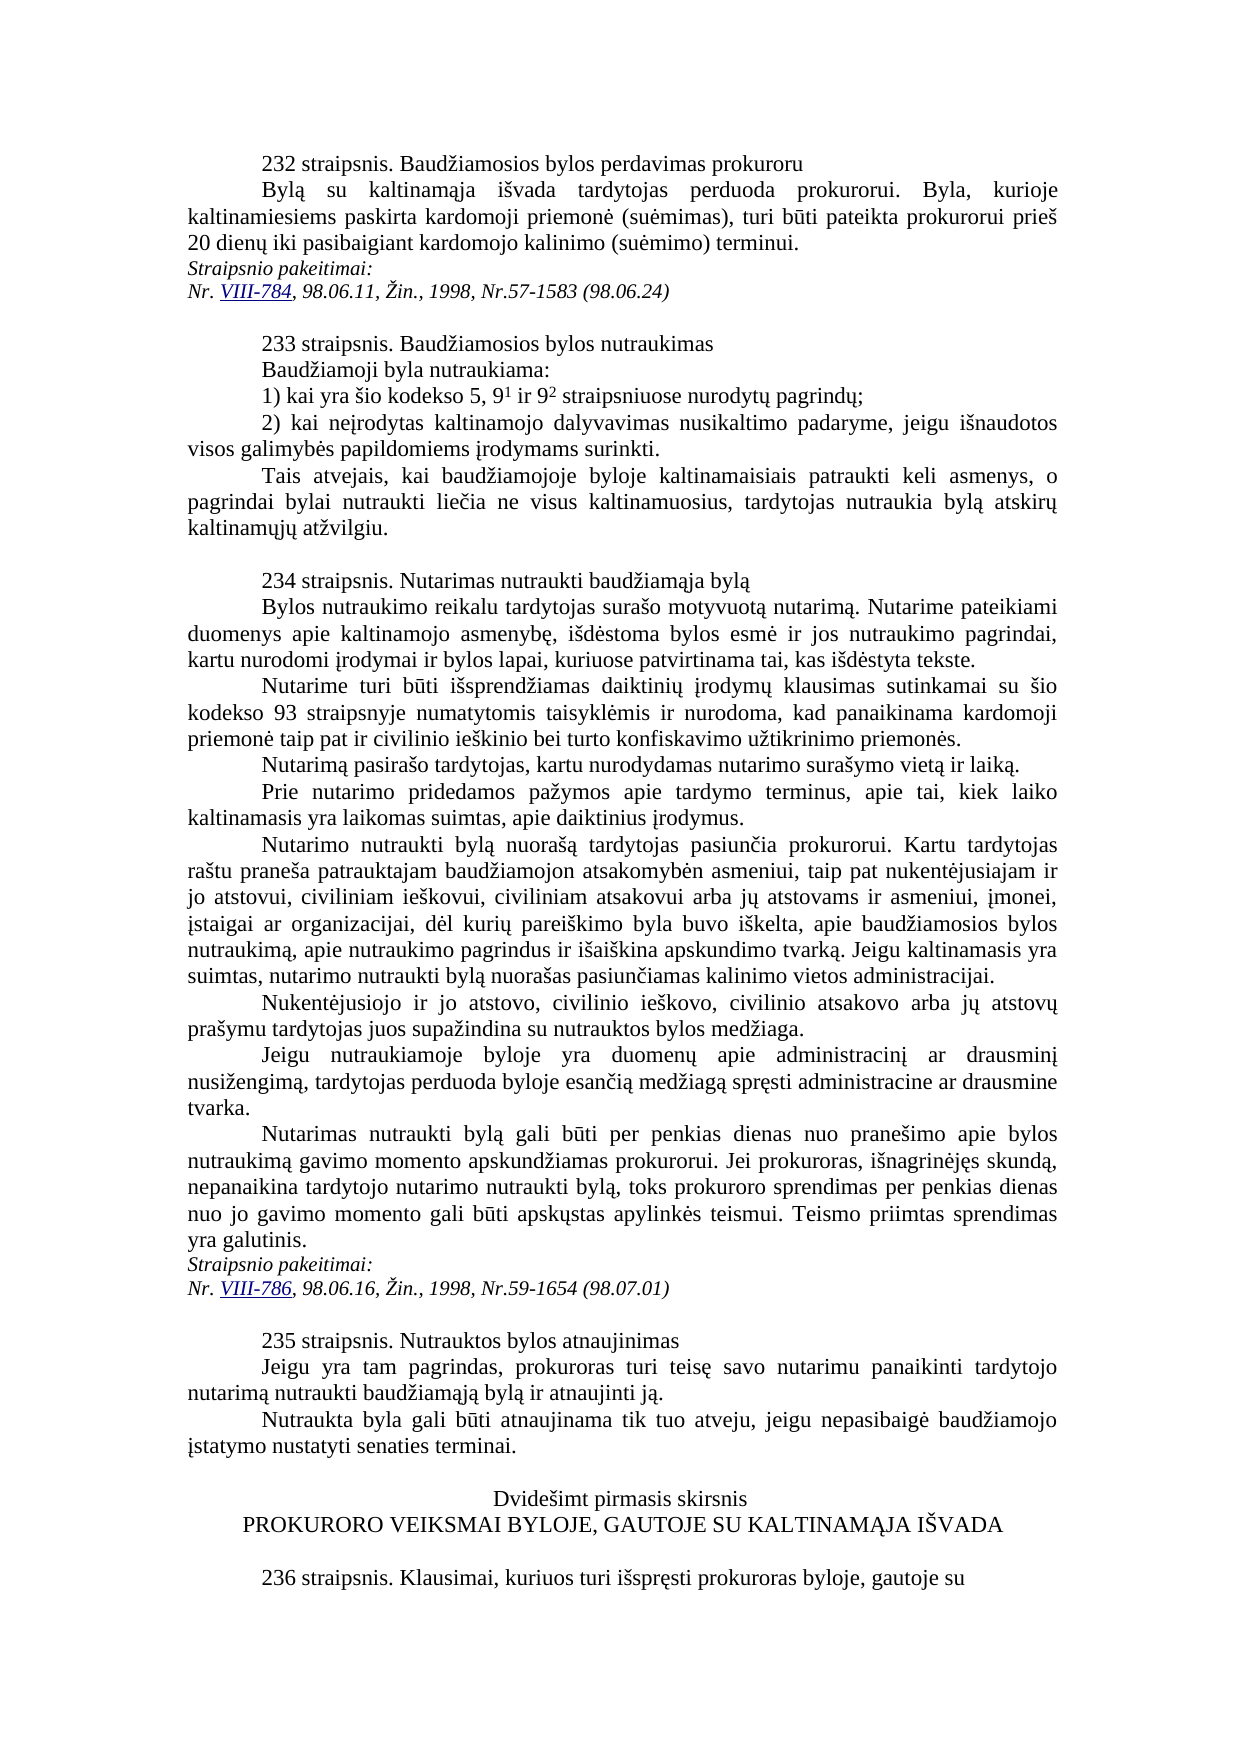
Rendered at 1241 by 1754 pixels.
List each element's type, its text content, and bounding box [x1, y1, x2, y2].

text 1) kai yra šio kodekso 5, 91 ir 92 straipsniuose nurodytų pagrindų; [187, 383, 1059, 409]
text Dvidešimt pirmasis skirsnis [187, 1485, 1059, 1511]
text Prie nutarimo pridedamos pažymos apie tardymo terminus, apie tai, kiek laiko kaltinamasis yra laikomas suimtas, apie daiktinius įrodymus. [187, 778, 1059, 831]
text Nutarimo nutraukti bylą nuorašą tardytojas pasiunčia prokurorui. Kartu tardytojas raštu praneša patrauktajam baudžiamojon atsakomybėn asmeniui, taip pat nukentėjusiajam ir jo atstovui, civiliniam ieškovui, civiliniam atsakovui arba jų atstovams ir asmeniui, įmonei, įstaigai ar organizacijai, dėl kurių pareiškimo byla buvo iškelta, apie baudžiamosios bylos nutraukimą, apie nutraukimo pagrindus ir išaiškina apskundimo tvarką. Jeigu kaltinamasis yra suimtas, nutarimo nutraukti bylą nuorašas pasiunčiamas kalinimo vietos administracijai. [187, 831, 1059, 989]
text 234 straipsnis. Nutarimas nutraukti baudžiamąja bylą [187, 567, 1059, 593]
text Straipsnio pakeitimai: [187, 255, 1059, 279]
text Nutraukta byla gali būti atnaujinama tik tuo atveju, jeigu nepasibaigė baudžiamojo įstatymo nustatyti senaties terminai. [187, 1406, 1059, 1458]
text 233 straipsnis. Baudžiamosios bylos nutraukimas [217, 330, 1059, 356]
text Straipsnio pakeitimai: [187, 1252, 1059, 1276]
text Jeigu nutraukiamoje byloje yra duomenų apie administracinį ar drausminį nusižengimą, tardytojas perduoda byloje esančią medžiagą spręsti administracine ar drausmine tvarka. [187, 1041, 1059, 1121]
text Baudžiamoji byla nutraukiama: [217, 356, 1059, 383]
text Nukentėjusiojo ir jo atstovo, civilinio ieškovo, civilinio atsakovo arba jų atstovų prašymu tardytojas juos supažindina su nutrauktos bylos medžiaga. [187, 989, 1059, 1041]
text 2) kai neįrodytas kaltinamojo dalyvavimas nusikaltimo padaryme, jeigu išnaudotos visos galimybės papildomiems įrodymams surinkti. [187, 409, 1059, 462]
text Nr. VIII-786, 98.06.16, Žin., 1998, Nr.59-1654 (98.07.01) [187, 1276, 1059, 1300]
text 236 straipsnis. Klausimai, kuriuos turi išspręsti prokuroras byloje, gautoje su [261, 1564, 1059, 1590]
text Bylą su kaltinamąja išvada tardytojas perduoda prokurorui. Byla, kurioje kaltinamiesiems paskirta kardomoji priemonė (suėmimas), turi būti pateikta prokurorui prieš 20 dienų iki pasibaigiant kardomojo kalinimo (suėmimo) terminui. [187, 176, 1059, 255]
text Nutarime turi būti išsprendžiamas daiktinių įrodymų klausimas sutinkamai su šio kodekso 93 straipsnyje numatytomis taisyklėmis ir nurodoma, kad panaikinama kardomoji priemonė taip pat ir civilinio ieškinio bei turto konfiskavimo užtikrinimo priemonės. [187, 672, 1059, 752]
text Nutarimą pasirašo tardytojas, kartu nurodydamas nutarimo surašymo vietą ir laiką. [187, 752, 1059, 778]
text Bylos nutraukimo reikalu tardytojas surašo motyvuotą nutarimą. Nutarime pateikiami duomenys apie kaltinamojo asmenybę, išdėstoma bylos esmė ir jos nutraukimo pagrindai, kartu nurodomi įrodymai ir bylos lapai, kuriuose patvirtinama tai, kas išdėstyta tekste. [187, 593, 1059, 672]
text Jeigu yra tam pagrindas, prokuroras turi teisę savo nutarimu panaikinti tardytojo nutarimą nutraukti baudžiamąją bylą ir atnaujinti ją. [187, 1353, 1059, 1406]
text Nr. VIII-784, 98.06.11, Žin., 1998, Nr.57-1583 (98.06.24) [187, 279, 1059, 303]
text Tais atvejais, kai baudžiamojoje byloje kaltinamaisiais patraukti keli asmenys, o pagrindai bylai nutraukti liečia ne visus kaltinamuosius, tardytojas nutraukia bylą atskirų kaltinamųjų atžvilgiu. [187, 462, 1059, 541]
text 232 straipsnis. Baudžiamosios bylos perdavimas prokuroru [187, 150, 1059, 176]
text PROKURORO VEIKSMAI BYLOJE, GAUTOJE SU KALTINAMĄJA IŠVADA [187, 1511, 1059, 1538]
text Nutarimas nutraukti bylą gali būti per penkias dienas nuo pranešimo apie bylos nutraukimą gavimo momento apskundžiamas prokurorui. Jei prokuroras, išnagrinėjęs skundą, nepanaikina tardytojo nutarimo nutraukti bylą, toks prokuroro sprendimas per penkias dienas nuo jo gavimo momento gali būti apskųstas apylinkės teismui. Teismo priimtas sprendimas yra galutinis. [187, 1121, 1059, 1252]
text 235 straipsnis. Nutrauktos bylos atnaujinimas [187, 1327, 1059, 1353]
